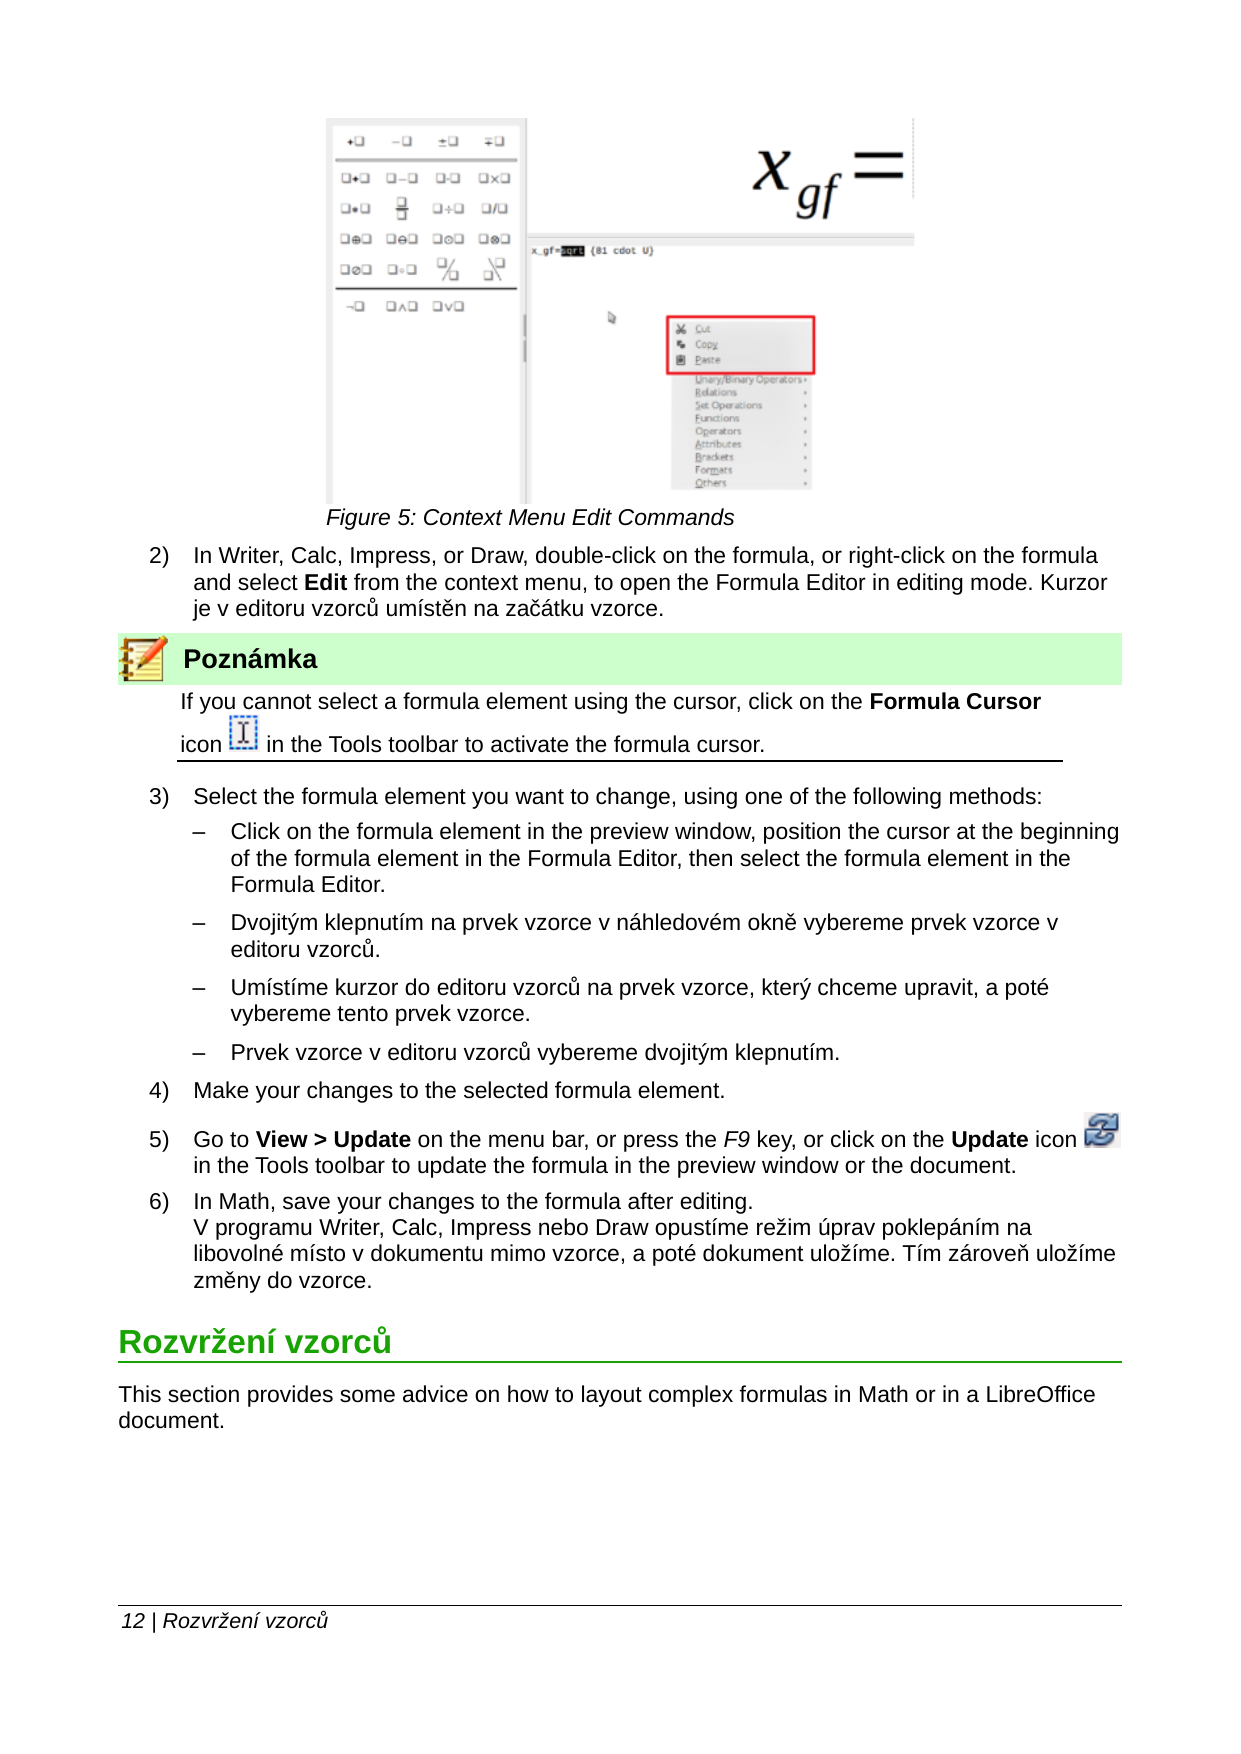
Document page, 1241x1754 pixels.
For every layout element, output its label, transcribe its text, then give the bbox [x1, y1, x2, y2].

list In Writer, Calc, Impress, or Draw, double-click on the formula, or right-click on the formula and select Edit from the context menu, to open the Formula Editor in editing mode. Kurzor je v editoru vzorců umístěn na začátku vzorce. [169, 542, 1122, 621]
list Click on the formula element in the preview window, position the cursor at the beginning of the formula element in the Formula Editor, then select the formula element in the Formula Editor. [192, 818, 1122, 897]
list Prvek vzorce v editoru vzorců vybereme dvojitým klepnutím. [192, 1039, 1122, 1065]
picture [228, 714, 260, 752]
list Dvojitým klepnutím na prvek vzorce v náhledovém okně vybereme prvek vzorce v editoru vzorců. [192, 909, 1122, 962]
list Go to View > Update on the menu bar, or press the F9 key, or click on the Update icon in the Tools toolbar to update the formula in the preview window or the document. [169, 1112, 1122, 1179]
text Figure 5: Context Menu Edit Commands [326, 504, 914, 530]
picture [1083, 1112, 1121, 1148]
picture [325, 118, 915, 504]
list Make your changes to the selected formula element. [169, 1077, 1122, 1103]
picture [119, 634, 170, 685]
list In Math, save your changes to the formula after editing. V programu Writer, Calc, Impress nebo Draw opustíme režim úprav poklepáním na libovolné místo v dokumentu mimo vzorce, a poté dokument uložíme. Tím zároveň uložíme změny do vzorce. [169, 1188, 1122, 1293]
subtitle Rozvržení vzorců [118, 1323, 1122, 1361]
list Umístíme kurzor do editoru vzorců na prvek vzorce, který chceme upravit, a poté vybereme tento prvek vzorce. [192, 974, 1122, 1027]
list Select the formula element you want to change, using one of the following methods: [169, 783, 1122, 809]
text If you cannot select a formula element using the cursor, click on the Formula Cursor icon in the Tools toolbar to activate the formula cursor. [177, 685, 1063, 760]
text This section provides some advice on how to layout complex formulas in Math or in a LibreOffice document. [118, 1381, 1122, 1433]
subtitle Poznámka [118, 633, 1122, 685]
